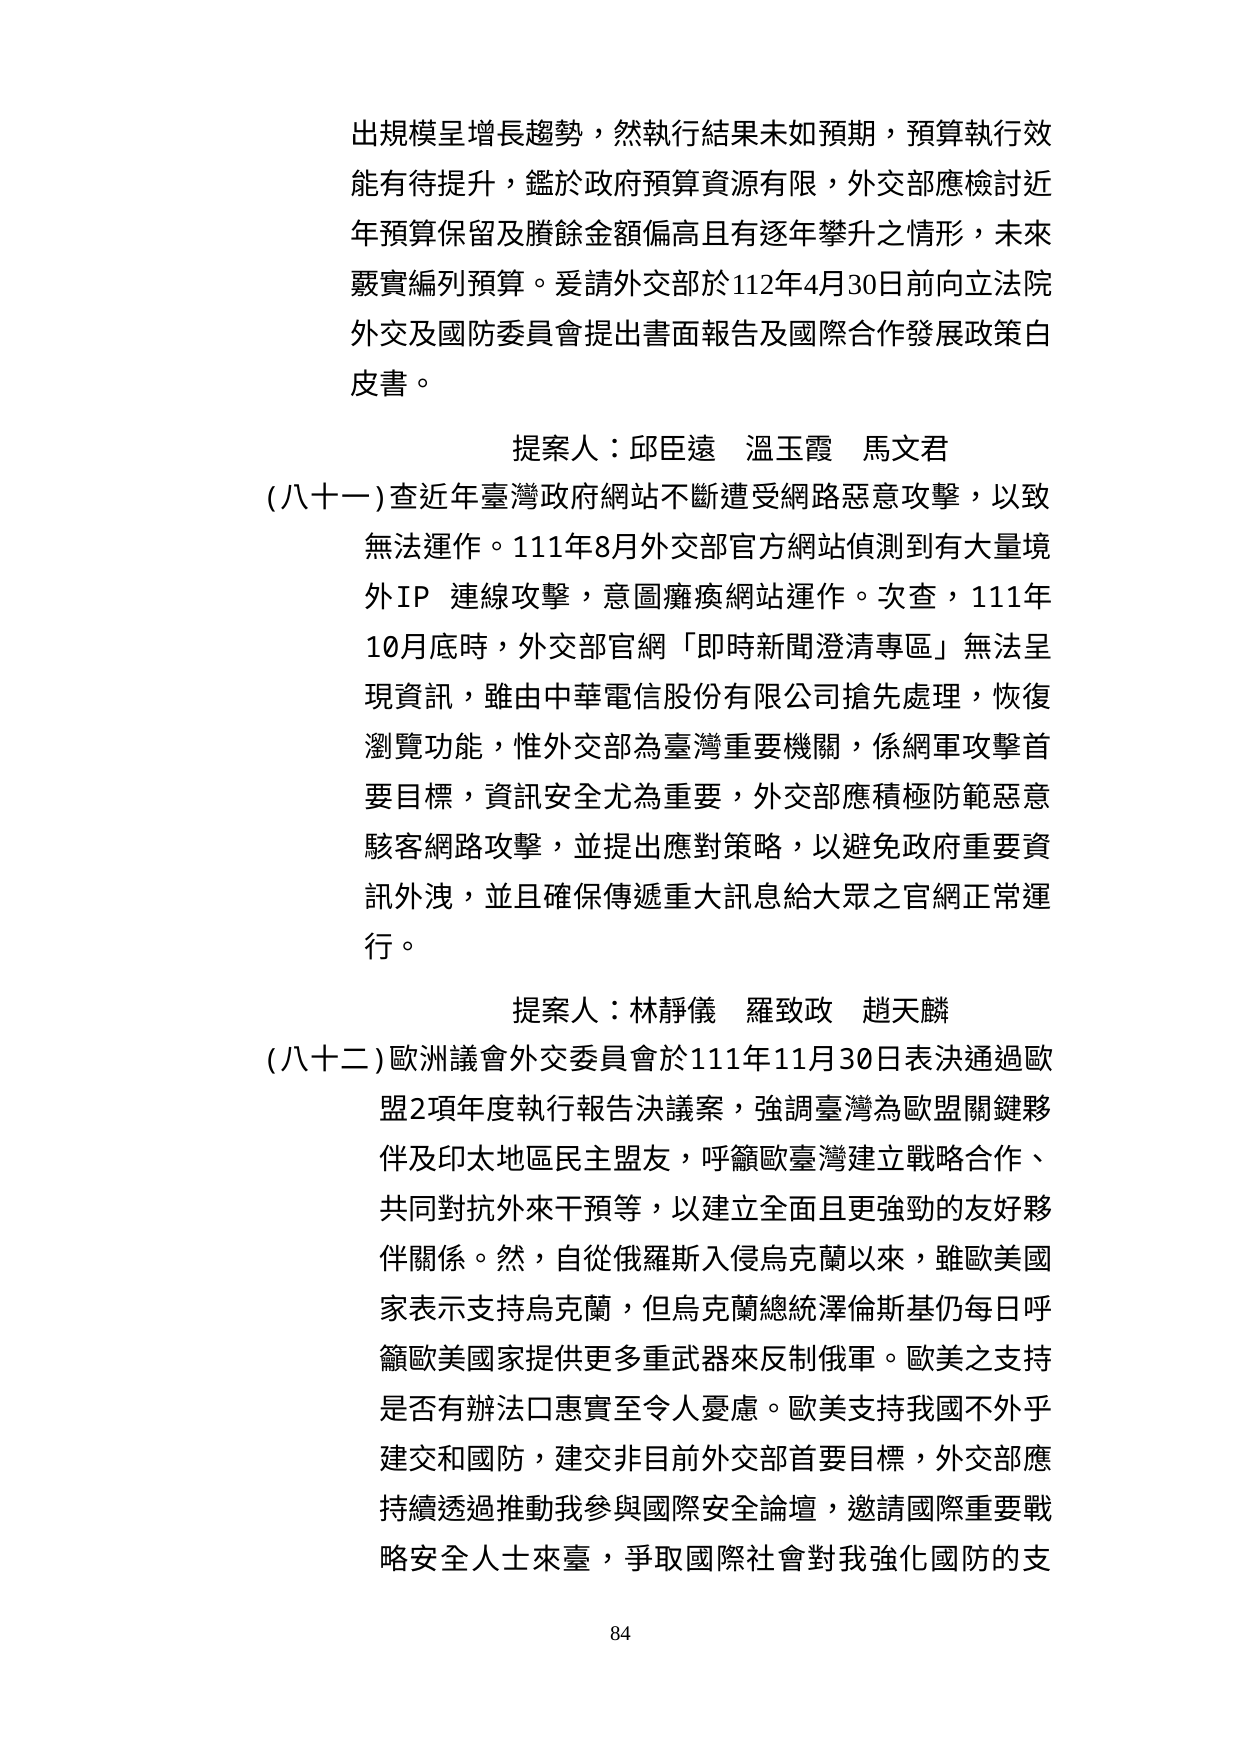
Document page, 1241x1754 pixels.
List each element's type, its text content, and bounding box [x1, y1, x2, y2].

text (八十二)歐洲議會外交委員會於111年11月30日表決通過歐盟2項年度執行報告決議案，強調臺灣為歐盟關鍵夥伴及印太地區民主盟友，呼籲歐臺灣建立戰略合作、共同對抗外來干預等，以建立全面且更強勁的友好夥伴關係。然，自從俄羅斯入侵烏克蘭以來，雖歐美國家表示支持烏克蘭，但烏克蘭總統澤倫斯基仍每日呼籲歐美國家提供更多重武器來反制俄軍。歐美之支持是否有辦法口惠實至令人憂慮。歐美支持我國不外乎建交和國防，建交非目前外交部首要目標，外交部應持續透過推動我參與國際安全論壇，邀請國際重要戰略安全人士來臺，爭取國際社會對我強化國防的支 [262, 1030, 1053, 1580]
text (八十一)查近年臺灣政府網站不斷遭受網路惡意攻擊，以致無法運作。111年8月外交部官方網站偵測到有大量境外IP 連線攻擊，意圖癱瘓網站運作。次查，111年10月底時，外交部官網「即時新聞澄清專區」無法呈現資訊，雖由中華電信股份有限公司搶先處理，恢復瀏覽功能，惟外交部為臺灣重要機關，係網軍攻擊首要目標，資訊安全尤為重要，外交部應積極防範惡意駭客網路攻擊，並提出應對策略，以避免政府重要資訊外洩，並且確保傳遞重大訊息給大眾之官網正常運行。 [262, 467, 1053, 967]
text 提案人：邱臣遠 溫玉霞 馬文君 [512, 405, 1053, 467]
text 出規模呈增長趨勢，然執行結果未如預期，預算執行效能有待提升，鑑於政府預算資源有限，外交部應檢討近年預算保留及賸餘金額偏高且有逐年攀升之情形，未來覈實編列預算。爰請外交部於112年4月30日前向立法院外交及國防委員會提出書面報告及國際合作發展政策白皮書。 [262, 105, 1053, 405]
text 提案人：林靜儀 羅致政 趙天麟 [512, 967, 1053, 1030]
